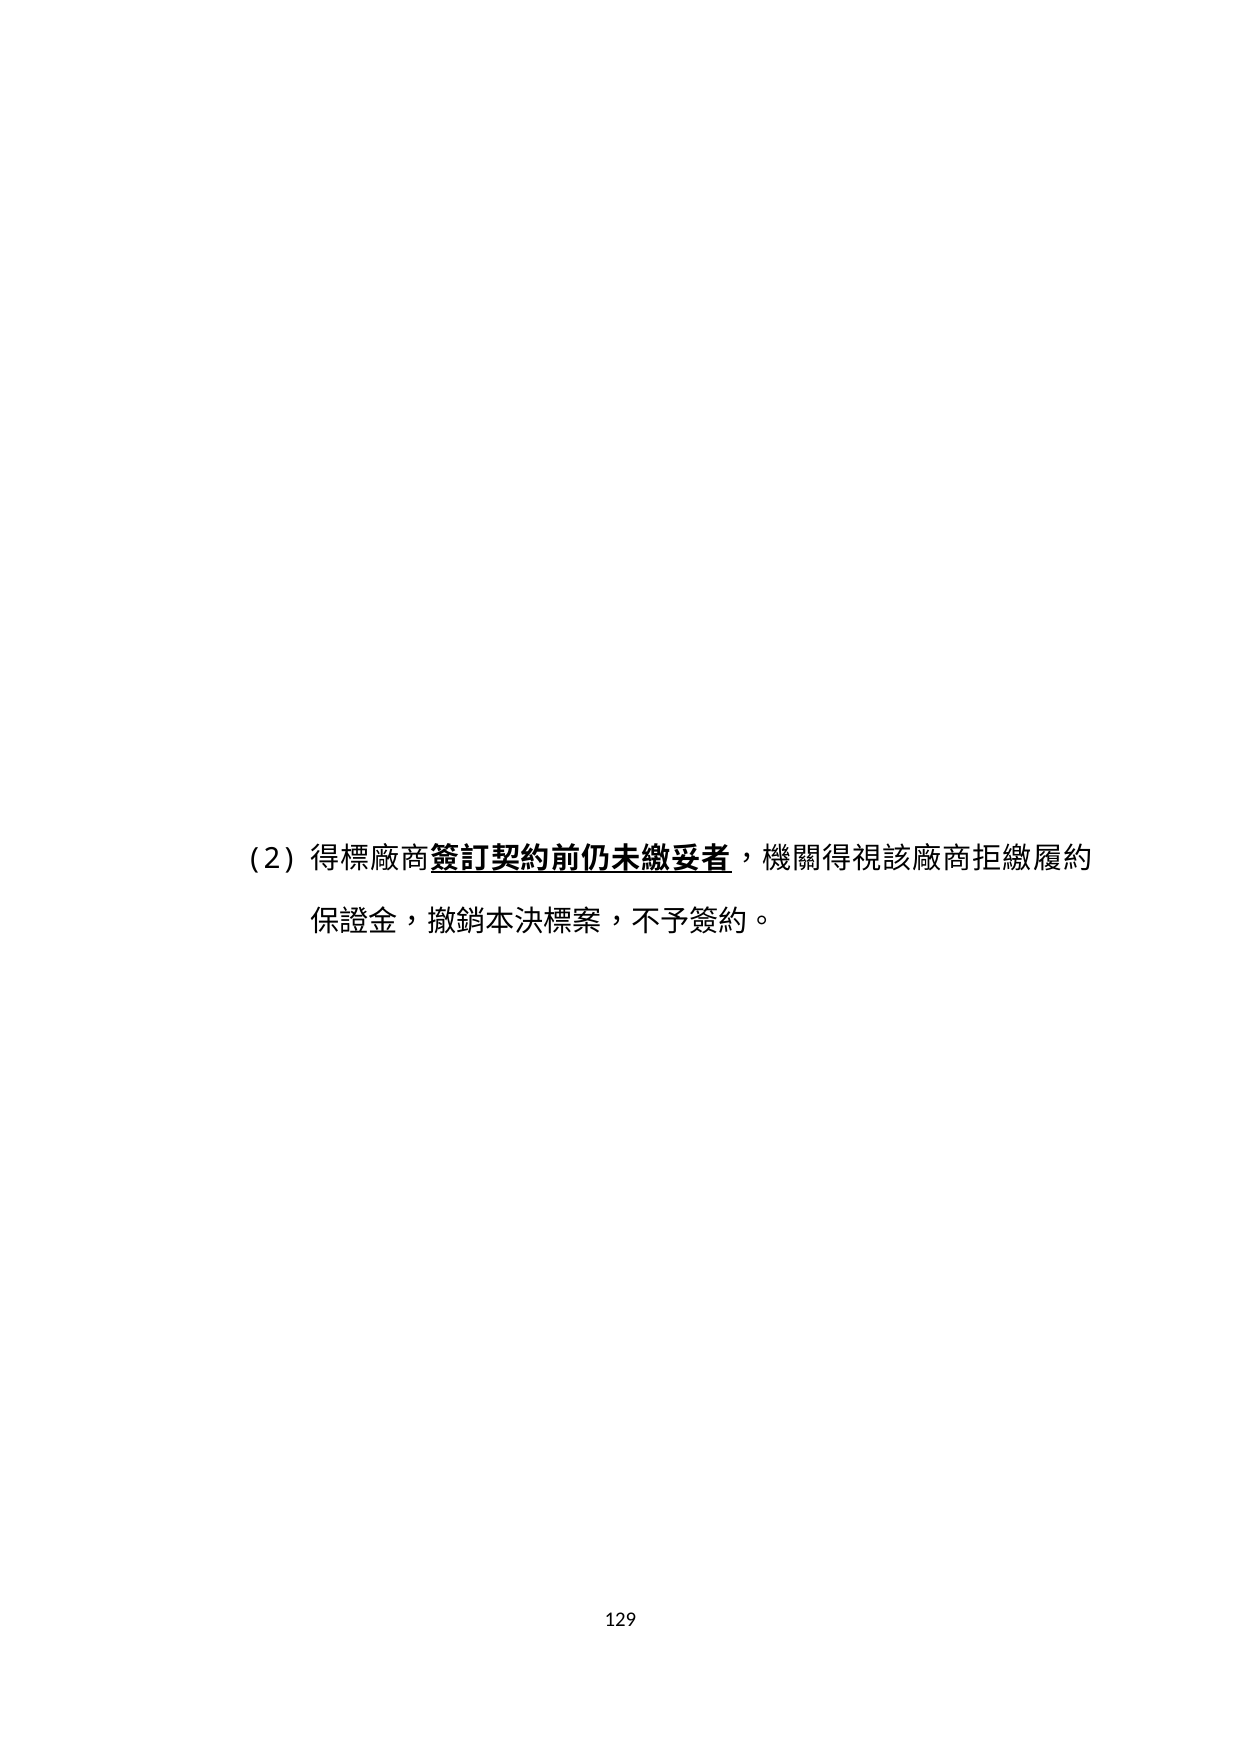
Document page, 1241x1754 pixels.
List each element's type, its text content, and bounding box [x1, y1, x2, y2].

list 得標廠商簽訂契約前仍未繳妥者，機關得視該廠商拒繳履約保證金，撤銷本決標案，不予簽約。 [245, 814, 1092, 939]
